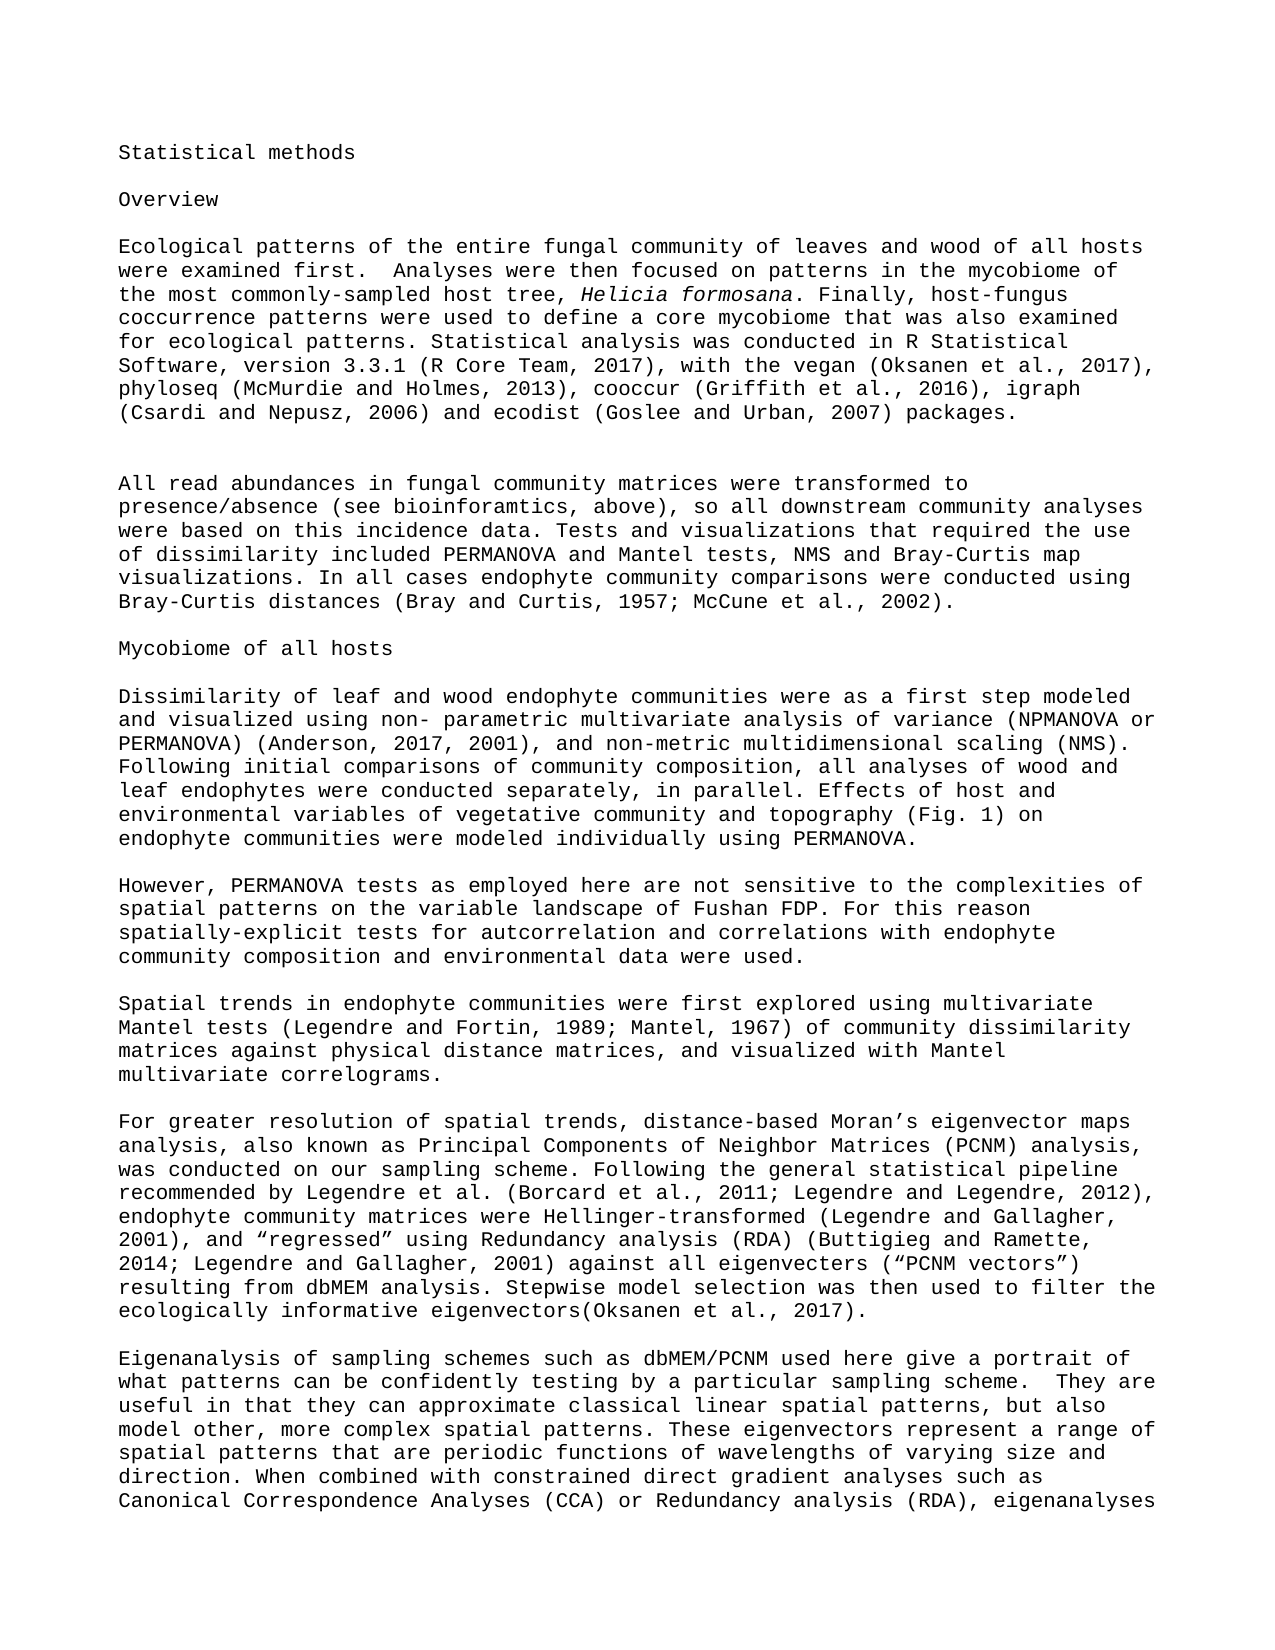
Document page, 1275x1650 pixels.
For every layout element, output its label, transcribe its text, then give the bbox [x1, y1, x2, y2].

text However, PERMANOVA tests as employed here are not sensitive to the complexities of spatial patterns on the variable landscape of Fushan FDP. For this reason spatially-explicit tests for autcorrelation and correlations with endophyte community composition and environmental data were used. [118, 875, 1157, 969]
text Spatial trends in endophyte communities were first explored using multivariate Mantel tests (Legendre and Fortin, 1989; Mantel, 1967) of community dissimilarity matrices against physical distance matrices, and visualized with Mantel multivariate correlograms. [118, 993, 1157, 1088]
text For greater resolution of spatial trends, distance-based Moran’s eigenvector maps analysis, also known as Principal Components of Neighbor Matrices (PCNM) analysis, was conducted on our sampling scheme. Following the general statistical pipeline recommended by Legendre et al. (Borcard et al., 2011; Legendre and Legendre, 2012), endophyte community matrices were Hellinger-transformed (Legendre and Gallagher, 2001), and “regressed” using Redundancy analysis (RDA) (Buttigieg and Ramette, 2014; Legendre and Gallagher, 2001) against all eigenvecters (“PCNM vectors”) resulting from dbMEM analysis. Stepwise model selection was then used to filter the ecologically informative eigenvectors(Oksanen et al., 2017). [118, 1111, 1157, 1324]
text Statistical methods [118, 142, 1157, 165]
text Ecological patterns of the entire fungal community of leaves and wood of all hosts were examined first. Analyses were then focused on patterns in the mycobiome of the most commonly-sampled host tree, Helicia formosana. Finally, host-fungus coccurrence patterns were used to define a core mycobiome that was also examined for ecological patterns. Statistical analysis was conducted in R Statistical Software, version 3.3.1 (R Core Team, 2017), with the vegan (Oksanen et al., 2017), phyloseq (McMurdie and Holmes, 2013), cooccur (Griffith et al., 2016), igraph (Csardi and Nepusz, 2006) and ecodist (Goslee and Urban, 2007) packages. [118, 236, 1157, 426]
text Eigenanalysis of sampling schemes such as dbMEM/PCNM used here give a portrait of what patterns can be confidently testing by a particular sampling scheme. They are useful in that they can approximate classical linear spatial patterns, but also model other, more complex spatial patterns. These eigenvectors represent a range of spatial patterns that are periodic functions of wavelengths of varying size and direction. When combined with constrained direct gradient analyses such as Canonical Correspondence Analyses (CCA) or Redundancy analysis (RDA), eigenanalyses [118, 1348, 1157, 1513]
text Mycobiome of all hosts [118, 638, 1157, 662]
text All read abundances in fungal community matrices were transformed to presence/absence (see bioinforamtics, above), so all downstream community analyses were based on this incidence data. Tests and visualizations that required the use of dissimilarity included PERMANOVA and Mantel tests, NMS and Bray-Curtis map visualizations. In all cases endophyte community comparisons were conducted using Bray-Curtis distances (Bray and Curtis, 1957; McCune et al., 2002). [118, 473, 1157, 615]
text Overview [118, 189, 1157, 213]
text Dissimilarity of leaf and wood endophyte communities were as a first step modeled and visualized using non- parametric multivariate analysis of variance (NPMANOVA or PERMANOVA) (Anderson, 2017, 2001), and non-metric multidimensional scaling (NMS). Following initial comparisons of community composition, all analyses of wood and leaf endophytes were conducted separately, in parallel. Effects of host and environmental variables of vegetative community and topography (Fig. 1) on endophyte communities were modeled individually using PERMANOVA. [118, 686, 1157, 851]
